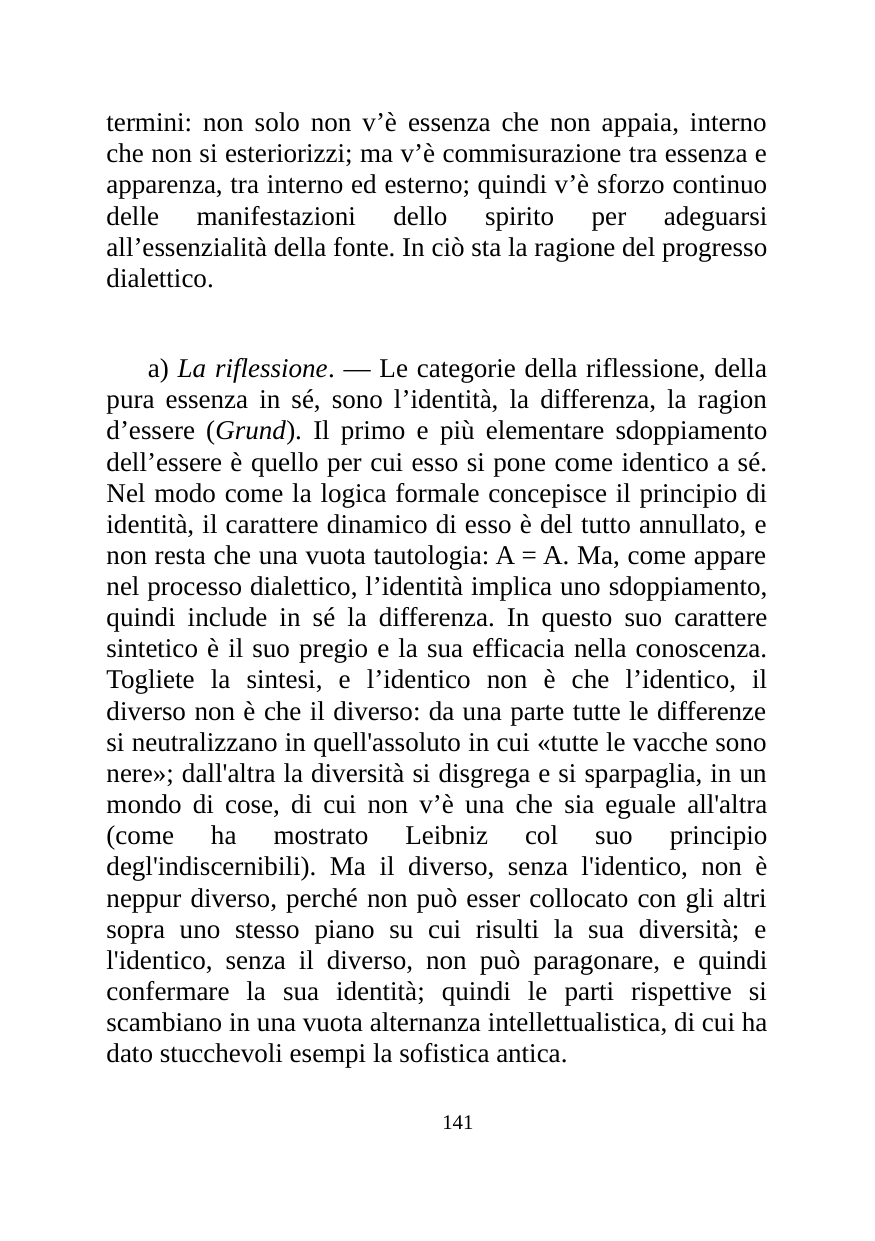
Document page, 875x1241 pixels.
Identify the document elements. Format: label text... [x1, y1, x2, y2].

text termini: non solo non v’è essenza che non appaia, interno che non si esteriorizzi; ma v’è commisurazione tra essenza e apparenza, tra interno ed esterno; quindi v’è sforzo continuo delle manifestazioni dello spirito per adeguarsi all’essenzialità della fonte. In ciò sta la ragione del progresso dialettico. [106, 106, 768, 293]
text a) La riflessione. — Le categorie della riflessione, della pura essenza in sé, sono l’identità, la differenza, la ragion d’essere (Grund). Il primo e più elementare sdoppiamento dell’essere è quello per cui esso si pone come identico a sé. Nel modo come la logica formale concepisce il principio di identità, il carattere dinamico di esso è del tutto annullato, e non resta che una vuota tautologia: A = A. Ma, come appare nel processo dialettico, l’identità implica uno sdoppiamento, quindi include in sé la differenza. In questo suo carattere sintetico è il suo pregio e la sua efficacia nella conoscenza. Togliete la sintesi, e l’identico non è che l’identico, il diverso non è che il diverso: da una parte tutte le differenze si neutralizzano in quell'assoluto in cui «tutte le vacche sono nere»; dall'altra la diversità si disgrega e si sparpaglia, in un mondo di cose, di cui non v’è una che sia eguale all'altra (come ha mostrato Leibniz col suo principio degl'indiscernibili). Ma il diverso, senza l'identico, non è neppur diverso, perché non può esser collocato con gli altri sopra uno stesso piano su cui risulti la sua diversità; e l'identico, senza il diverso, non può paragonare, e quindi confermare la sua identità; quindi le parti rispettive si scambiano in una vuota alternanza intellettualistica, di cui ha dato stucchevoli esempi la sofistica antica. [106, 352, 768, 1068]
